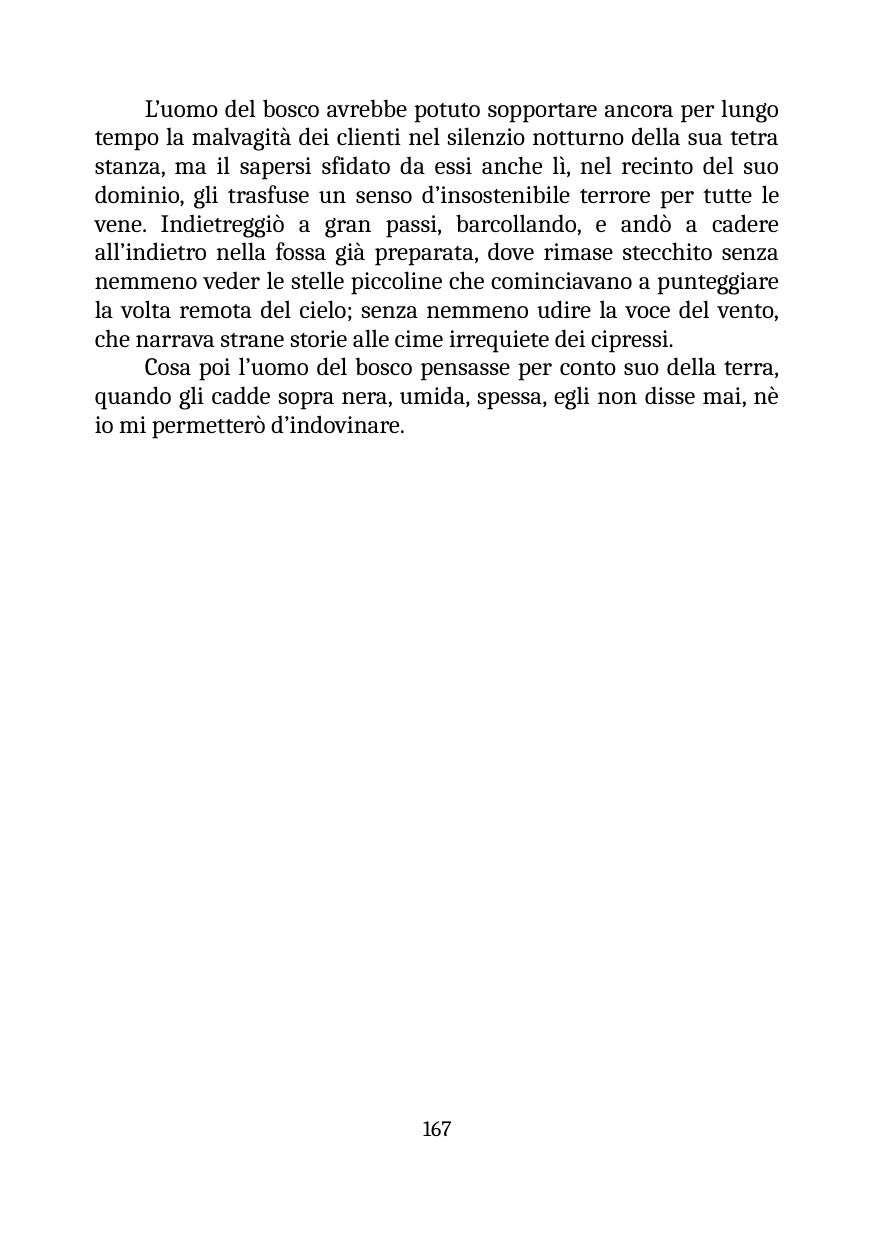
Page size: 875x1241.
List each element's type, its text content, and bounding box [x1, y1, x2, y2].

text Cosa poi l’uomo del bosco pensasse per conto suo della terra, quando gli cadde sopra nera, umida, spessa, egli non disse mai, nè io mi permetterò d’indovinare. [94, 353, 779, 439]
text L’uomo del bosco avrebbe potuto sopportare ancora per lungo tempo la malvagità dei clienti nel silenzio notturno della sua tetra stanza, ma il sapersi sfidato da essi anche lì, nel recinto del suo dominio, gli trasfuse un senso d’insostenibile terrore per tutte le vene. Indietreggiò a gran passi, barcollando, e andò a cadere all’indietro nella fossa già preparata, dove rimase stecchito senza nemmeno veder le stelle piccoline che cominciavano a punteggiare la volta remota del cielo; senza nemmeno udire la voce del vento, che narrava strane storie alle cime irrequiete dei cipressi. [94, 94, 779, 353]
